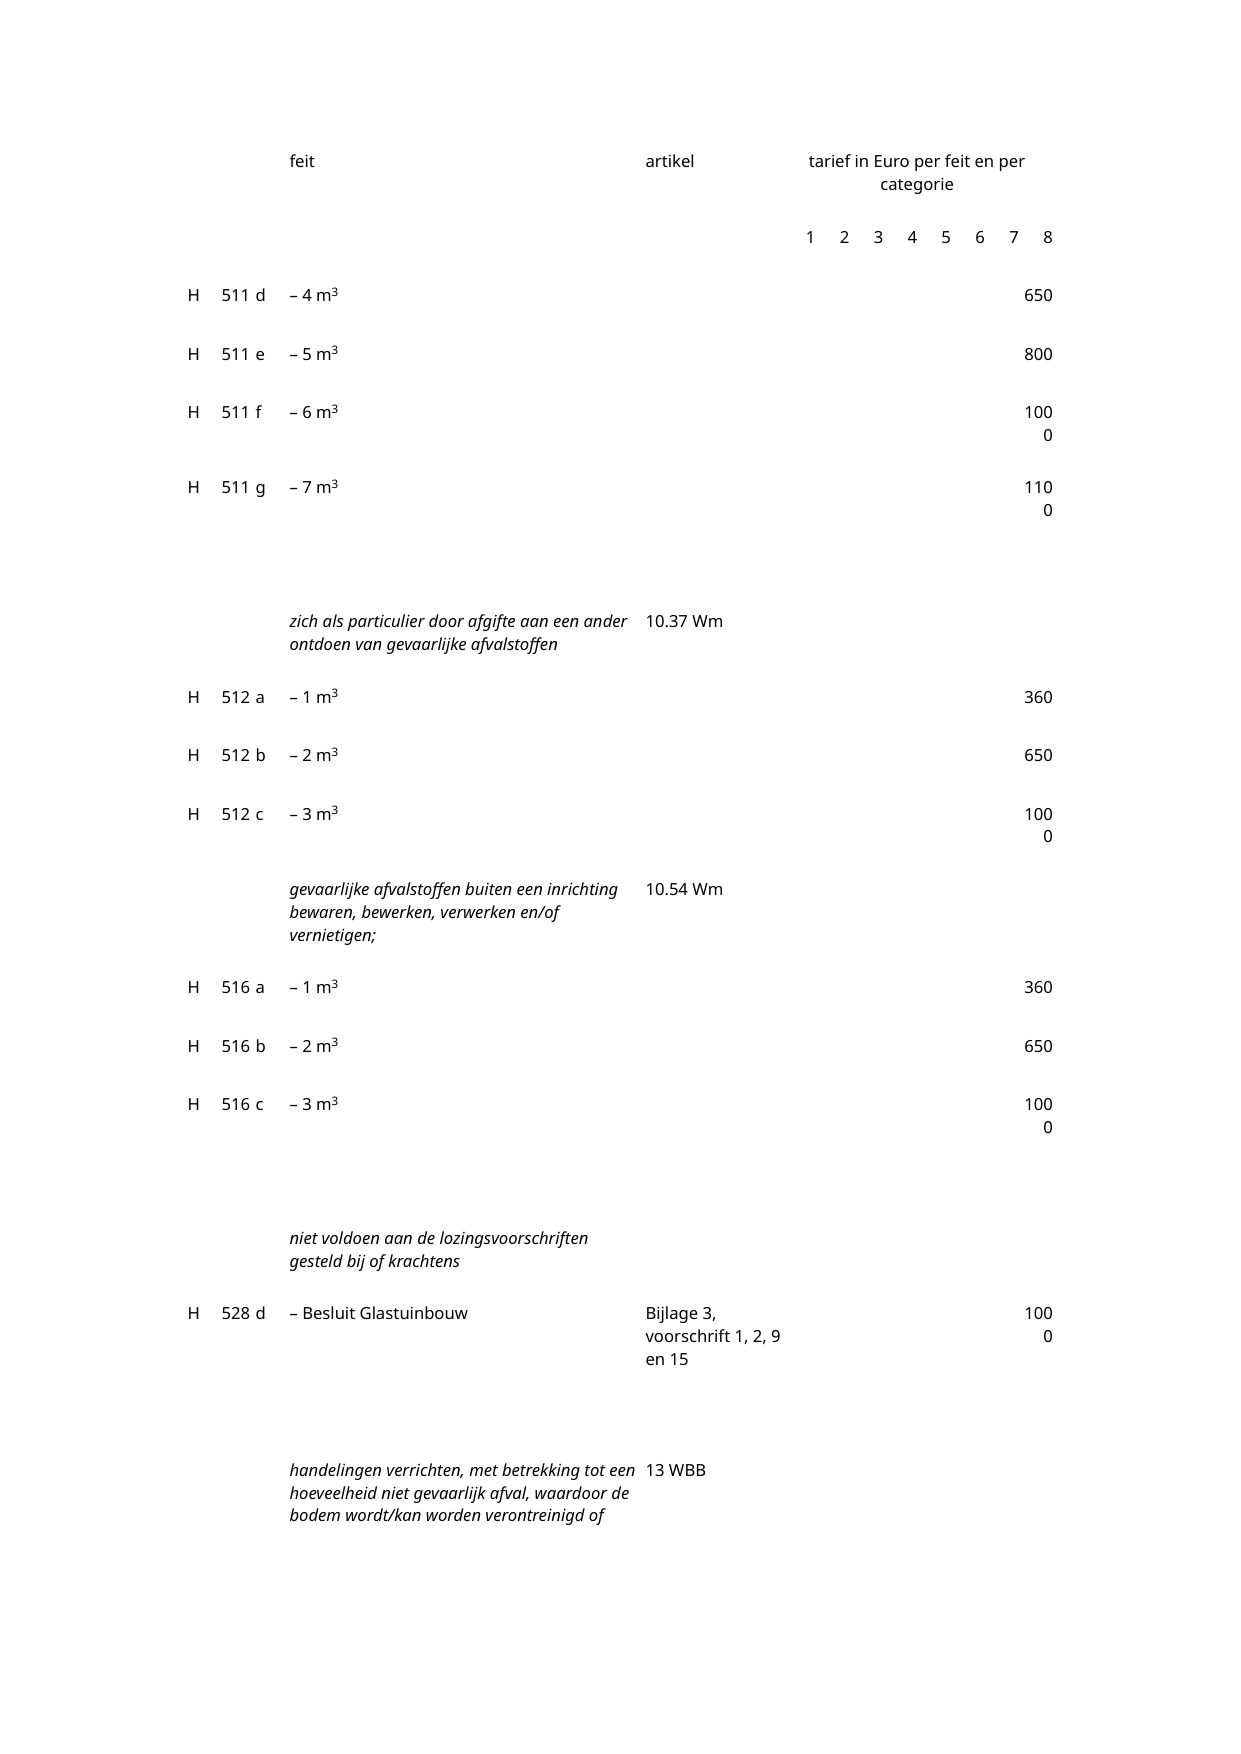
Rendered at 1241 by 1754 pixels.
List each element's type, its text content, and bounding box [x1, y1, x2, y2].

table_cell [221, 1459, 255, 1527]
table_cell [815, 1168, 849, 1227]
table_cell 10.54 Wm [645, 878, 781, 976]
table_cell [188, 552, 221, 610]
table_cell [289, 1400, 645, 1458]
table_cell 1000 [1019, 1302, 1053, 1400]
table_cell [221, 225, 255, 284]
table_cell [645, 225, 781, 284]
table_cell [815, 552, 849, 610]
table_cell [645, 1034, 781, 1093]
table_cell [951, 1459, 985, 1527]
table_cell – 5 m3 [289, 342, 645, 401]
table_cell – 7 m3 [289, 476, 645, 552]
table_cell [917, 878, 951, 976]
table_cell [985, 476, 1019, 552]
table_cell [985, 1302, 1019, 1400]
table_cell a [255, 976, 289, 1034]
table_cell [917, 1302, 951, 1400]
table_cell [188, 878, 221, 976]
table_header feit [289, 150, 645, 225]
table_cell [985, 878, 1019, 976]
table_cell [781, 476, 815, 552]
table_cell 1100 [1019, 476, 1053, 552]
table_cell [289, 1168, 645, 1227]
table_header [221, 150, 255, 225]
table_cell [951, 744, 985, 802]
table_cell [883, 802, 917, 878]
table_cell [849, 878, 883, 976]
table_cell [781, 1302, 815, 1400]
table_cell – 4 m3 [289, 284, 645, 342]
table_cell [849, 802, 883, 878]
table_cell [781, 1227, 815, 1302]
table_cell H [188, 284, 221, 342]
table_cell – 2 m3 [289, 1034, 645, 1093]
table_cell [849, 1459, 883, 1527]
table_cell [815, 1302, 849, 1400]
table_cell [883, 552, 917, 610]
table_cell [645, 685, 781, 744]
table_cell [815, 476, 849, 552]
table_cell [645, 476, 781, 552]
table_cell [645, 1227, 781, 1302]
table_cell 1 [781, 225, 815, 284]
table_cell [951, 802, 985, 878]
table_cell [951, 1093, 985, 1168]
table_header [188, 150, 221, 225]
table_cell 360 [1019, 685, 1053, 744]
table_cell [951, 1400, 985, 1458]
table_cell b [255, 1034, 289, 1093]
table_cell [221, 610, 255, 685]
table_cell [883, 1459, 917, 1527]
table_cell [917, 976, 951, 1034]
table_cell [951, 1168, 985, 1227]
table_cell [815, 685, 849, 744]
table_cell [849, 1227, 883, 1302]
table_cell 1000 [1019, 1093, 1053, 1168]
table_cell [781, 552, 815, 610]
table_cell [985, 284, 1019, 342]
table_cell H [188, 1093, 221, 1168]
table_cell [985, 744, 1019, 802]
table_cell [985, 1227, 1019, 1302]
table_cell [188, 1227, 221, 1302]
table_cell [883, 1093, 917, 1168]
table_cell – 3 m3 [289, 802, 645, 878]
table_cell b [255, 744, 289, 802]
table_cell [781, 744, 815, 802]
table_cell [645, 401, 781, 476]
table_cell [985, 976, 1019, 1034]
table_cell [781, 1168, 815, 1227]
table_cell [985, 685, 1019, 744]
table_cell [917, 1168, 951, 1227]
table_cell [188, 1168, 221, 1227]
table_cell [849, 1400, 883, 1458]
table_cell [849, 1168, 883, 1227]
table_cell f [255, 401, 289, 476]
table_cell [985, 401, 1019, 476]
table_cell [645, 1168, 781, 1227]
table_cell [289, 225, 645, 284]
table_cell [917, 1034, 951, 1093]
table_cell 511 [221, 401, 255, 476]
table_cell niet voldoen aan de lozingsvoorschriften gesteld bij of krachtens [289, 1227, 645, 1302]
table_cell 511 [221, 284, 255, 342]
table_cell [883, 1168, 917, 1227]
table_cell 800 [1019, 342, 1053, 401]
table_cell 5 [917, 225, 951, 284]
table_cell [781, 802, 815, 878]
table_cell [188, 610, 221, 685]
table_cell [917, 552, 951, 610]
table_cell [781, 976, 815, 1034]
table_header artikel [645, 150, 781, 225]
table_cell [883, 1034, 917, 1093]
table_cell – 1 m3 [289, 976, 645, 1034]
table_cell H [188, 1034, 221, 1093]
table_cell 528 [221, 1302, 255, 1400]
table_cell [985, 802, 1019, 878]
table_cell [849, 401, 883, 476]
table_cell [188, 1459, 221, 1527]
table_cell [849, 342, 883, 401]
table_cell [883, 342, 917, 401]
table_cell [917, 1400, 951, 1458]
table_cell [951, 976, 985, 1034]
table_cell 8 [1019, 225, 1053, 284]
table_cell [883, 685, 917, 744]
table_cell – Besluit Glastuinbouw [289, 1302, 645, 1400]
table_cell H [188, 1302, 221, 1400]
table_cell [221, 1400, 255, 1458]
table_header tarief in Euro per feit en per categorie [781, 150, 1053, 225]
table_cell [917, 284, 951, 342]
table_cell 511 [221, 342, 255, 401]
table_cell H [188, 401, 221, 476]
table_cell 4 [883, 225, 917, 284]
table_cell 516 [221, 976, 255, 1034]
table_cell [883, 976, 917, 1034]
table_cell [849, 685, 883, 744]
table_cell [815, 1093, 849, 1168]
table_cell [951, 610, 985, 685]
table_cell Bijlage 3, voorschrift 1, 2, 9 en 15 [645, 1302, 781, 1400]
table_cell [883, 1400, 917, 1458]
table_cell [188, 1400, 221, 1458]
table_cell [951, 476, 985, 552]
table_cell 650 [1019, 284, 1053, 342]
table_cell [781, 284, 815, 342]
table_cell d [255, 1302, 289, 1400]
table_cell [645, 1400, 781, 1458]
table_cell e [255, 342, 289, 401]
table_cell [849, 1034, 883, 1093]
table_cell [815, 401, 849, 476]
table_cell [781, 1400, 815, 1458]
table_cell [781, 342, 815, 401]
table_cell d [255, 284, 289, 342]
table_cell [883, 476, 917, 552]
table_cell 516 [221, 1093, 255, 1168]
table_cell 10.37 Wm [645, 610, 781, 685]
table_cell g [255, 476, 289, 552]
table_cell [883, 878, 917, 976]
table_cell [781, 1034, 815, 1093]
table_cell [985, 1168, 1019, 1227]
table_cell [883, 1302, 917, 1400]
table_cell [917, 1459, 951, 1527]
table_cell [815, 976, 849, 1034]
table_cell 360 [1019, 976, 1053, 1034]
table_cell [815, 610, 849, 685]
table_cell 650 [1019, 1034, 1053, 1093]
table_cell [917, 685, 951, 744]
table_cell H [188, 802, 221, 878]
table_cell [645, 284, 781, 342]
table_cell [849, 1093, 883, 1168]
table_cell [951, 878, 985, 976]
table_cell 2 [815, 225, 849, 284]
table_cell [849, 284, 883, 342]
table_cell [985, 610, 1019, 685]
table_cell [951, 1227, 985, 1302]
table_cell [951, 401, 985, 476]
table_cell H [188, 476, 221, 552]
table_cell [815, 878, 849, 976]
table_cell – 1 m3 [289, 685, 645, 744]
table_cell [849, 976, 883, 1034]
table_cell [255, 878, 289, 976]
table_cell [883, 284, 917, 342]
table_cell [985, 1400, 1019, 1458]
table_cell [815, 342, 849, 401]
table_cell 3 [849, 225, 883, 284]
table_cell H [188, 685, 221, 744]
table_cell [917, 610, 951, 685]
table_cell [255, 1459, 289, 1527]
table_cell [815, 1459, 849, 1527]
table_cell [1019, 1400, 1053, 1458]
table_cell 512 [221, 685, 255, 744]
table_cell [645, 1093, 781, 1168]
table_cell 512 [221, 744, 255, 802]
table_cell [815, 802, 849, 878]
table_cell a [255, 685, 289, 744]
table_cell 512 [221, 802, 255, 878]
table_cell [781, 401, 815, 476]
table_cell [883, 401, 917, 476]
table_cell [815, 1400, 849, 1458]
table_cell [985, 552, 1019, 610]
table_cell zich als particulier door afgifte aan een ander ontdoen van gevaarlijke afvalstoffen [289, 610, 645, 685]
table_cell [815, 1034, 849, 1093]
table_cell 1000 [1019, 401, 1053, 476]
table_cell [781, 1093, 815, 1168]
table_cell [849, 552, 883, 610]
table_cell [985, 1093, 1019, 1168]
table_cell [917, 1093, 951, 1168]
table_cell [849, 610, 883, 685]
table_cell [1019, 610, 1053, 685]
table_cell [289, 552, 645, 610]
table_cell – 3 m3 [289, 1093, 645, 1168]
table_cell 1000 [1019, 802, 1053, 878]
table_cell [883, 744, 917, 802]
table_cell 511 [221, 476, 255, 552]
table_cell [781, 1459, 815, 1527]
table_cell [815, 284, 849, 342]
table_cell [985, 1459, 1019, 1527]
table_cell [221, 552, 255, 610]
table_cell handelingen verrichten, met betrekking tot een hoeveelheid niet gevaarlijk afval, waardoor de bodem wordt/kan worden verontreinigd of [289, 1459, 645, 1527]
table_cell [1019, 1168, 1053, 1227]
table_cell – 6 m3 [289, 401, 645, 476]
table_cell [221, 1227, 255, 1302]
table_cell [951, 1034, 985, 1093]
table_cell [849, 476, 883, 552]
table_cell gevaarlijke afvalstoffen buiten een inrichting bewaren, bewerken, verwerken en/of vernietigen; [289, 878, 645, 976]
table_cell [917, 744, 951, 802]
table_cell [849, 1302, 883, 1400]
table_cell [221, 1168, 255, 1227]
table_cell [917, 802, 951, 878]
table_cell [781, 685, 815, 744]
table_cell H [188, 976, 221, 1034]
table_cell [1019, 1227, 1053, 1302]
table_cell [255, 1168, 289, 1227]
table_cell [645, 802, 781, 878]
table_cell [951, 685, 985, 744]
table_cell [255, 1227, 289, 1302]
table_cell [849, 744, 883, 802]
table_cell 6 [951, 225, 985, 284]
table_cell [188, 225, 221, 284]
table_cell H [188, 342, 221, 401]
table_cell [781, 610, 815, 685]
table_cell [883, 610, 917, 685]
table_cell [255, 1400, 289, 1458]
table_cell [985, 1034, 1019, 1093]
table_cell 13 WBB [645, 1459, 781, 1527]
table_cell [951, 342, 985, 401]
table_cell [985, 342, 1019, 401]
table_cell [917, 342, 951, 401]
table_cell [1019, 1459, 1053, 1527]
table_cell [1019, 878, 1053, 976]
table_cell 516 [221, 1034, 255, 1093]
table_header [255, 150, 289, 225]
table_cell [645, 744, 781, 802]
table_cell [781, 878, 815, 976]
table_cell [917, 401, 951, 476]
table_cell 7 [985, 225, 1019, 284]
table_cell [221, 878, 255, 976]
table_cell [1019, 552, 1053, 610]
table_cell [917, 476, 951, 552]
table_cell [255, 552, 289, 610]
table_cell [883, 1227, 917, 1302]
table_cell [255, 610, 289, 685]
table_cell – 2 m3 [289, 744, 645, 802]
table_cell c [255, 1093, 289, 1168]
table_cell [951, 552, 985, 610]
table_cell [815, 1227, 849, 1302]
table_cell [645, 976, 781, 1034]
table_cell [917, 1227, 951, 1302]
table_cell [255, 225, 289, 284]
table_cell c [255, 802, 289, 878]
table_cell [951, 284, 985, 342]
table_cell [645, 552, 781, 610]
table_cell [815, 744, 849, 802]
table_cell [645, 342, 781, 401]
table_cell H [188, 744, 221, 802]
table_cell [951, 1302, 985, 1400]
table_cell 650 [1019, 744, 1053, 802]
